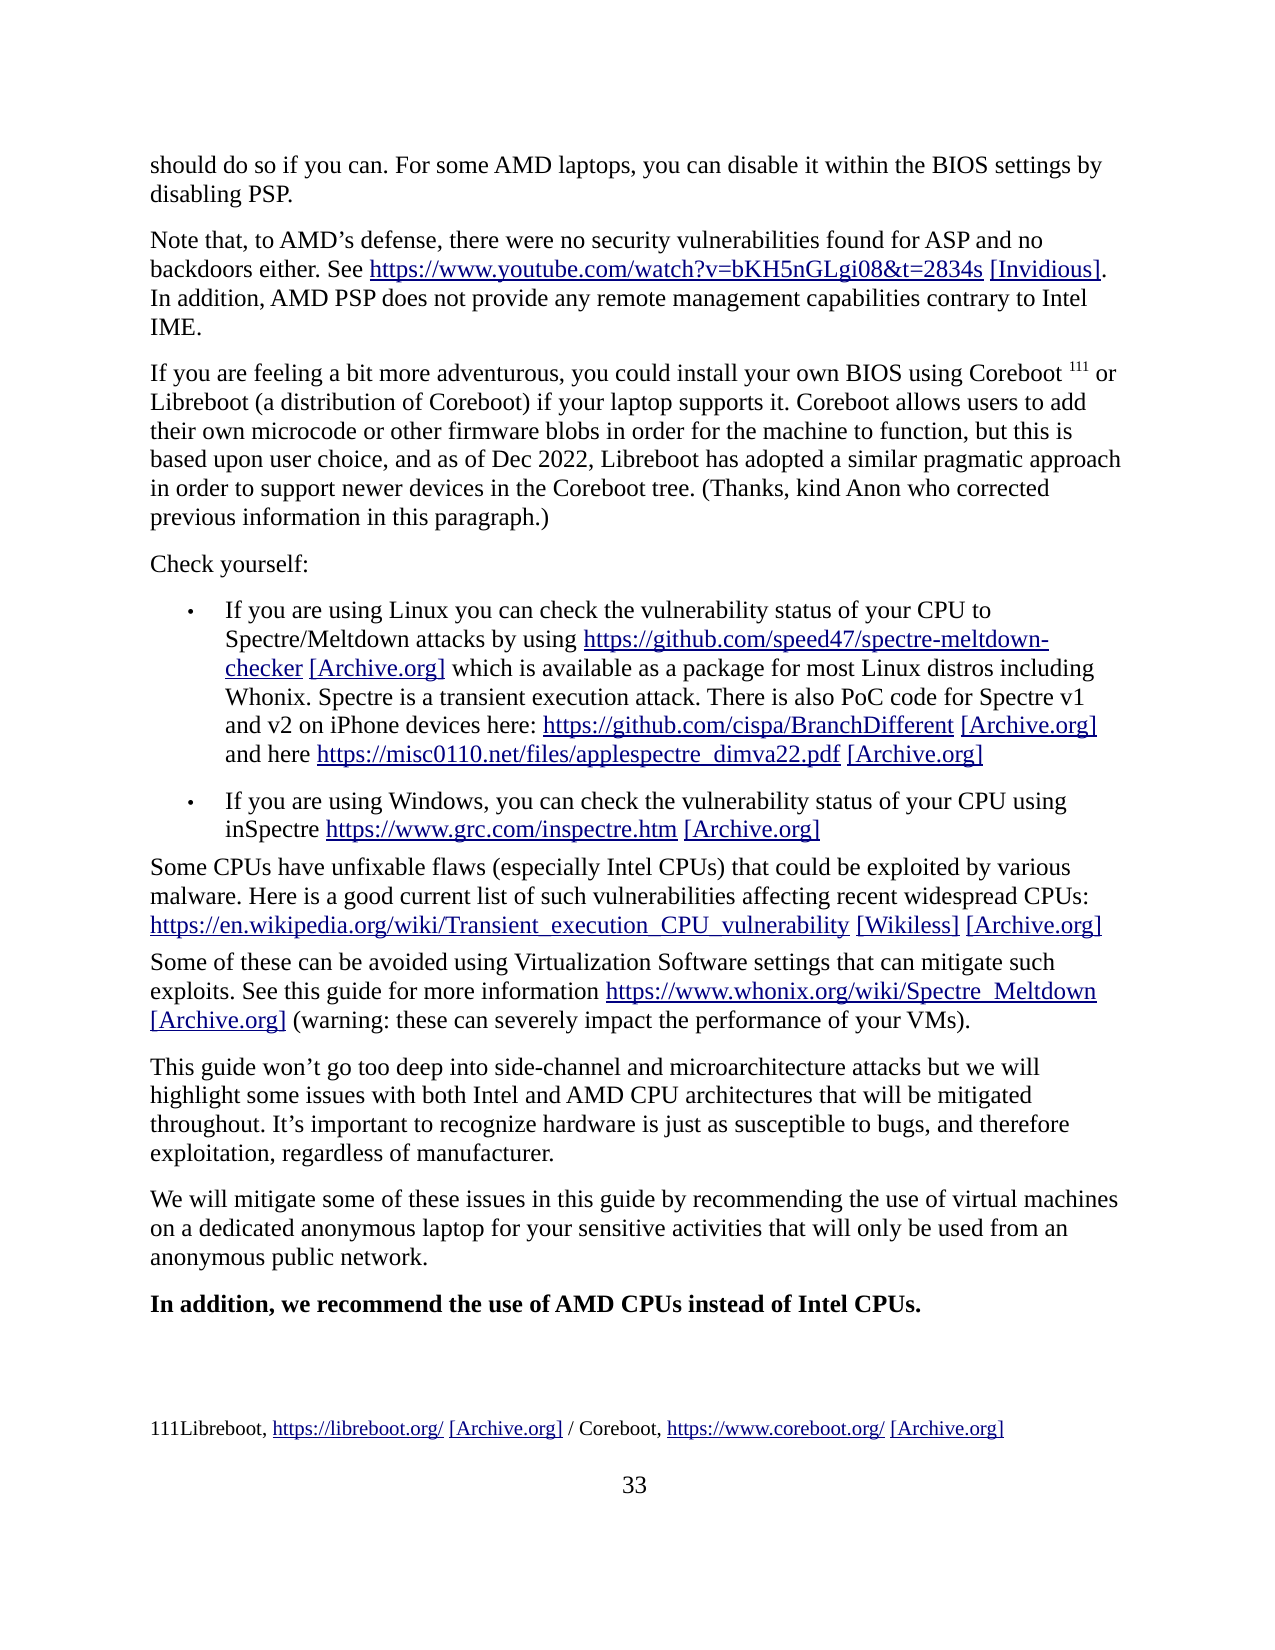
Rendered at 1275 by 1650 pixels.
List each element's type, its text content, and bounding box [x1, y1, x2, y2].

list If you are using Windows, you can check the vulnerability status of your CPU using inSpectre https://www.grc.com/inspectre.htm [Archive.org] [187, 786, 1125, 843]
text should do so if you can. For some AMD laptops, you can disable it within the BIOS settings by disabling PSP. [150, 150, 1125, 207]
text Check yourself: [150, 549, 1125, 577]
text We will mitigate some of these issues in this guide by recommending the use of virtual machines on a dedicated anonymous laptop for your sensitive activities that will only be used from an anonymous public network. [150, 1184, 1125, 1271]
text Note that, to AMD’s defense, there were no security vulnerabilities found for ASP and no backdoors either. See https://www.youtube.com/watch?v=bKH5nGLgi08&t=2834s [Invidious]. In addition, AMD PSP does not provide any remote management capabilities contrary to Intel IME. [150, 225, 1125, 340]
text In addition, we recommend the use of AMD CPUs instead of Intel CPUs. [150, 1289, 1125, 1317]
text Some CPUs have unfixable flaws (especially Intel CPUs) that could be exploited by various malware. Here is a good current list of such vulnerabilities affecting recent widespread CPUs: https://en.wikipedia.org/wiki/Transient_execution_CPU_vulnerability [Wikiless] [Archive.org] [150, 852, 1125, 938]
list If you are using Linux you can check the vulnerability status of your CPU to Spectre/Meltdown attacks by using https://github.com/speed47/spectre-meltdown-checker [Archive.org] which is available as a package for most Linux distros including Whonix. Spectre is a transient execution attack. There is also PoC code for Spectre v1 and v2 on iPhone devices here: https://github.com/cispa/BranchDifferent [Archive.org] and here https://misc0110.net/files/applespectre_dimva22.pdf [Archive.org] [187, 595, 1125, 768]
text This guide won’t go too deep into side-channel and microarchitecture attacks but we will highlight some issues with both Intel and AMD CPU architectures that will be mitigated throughout. It’s important to recognize hardware is just as susceptible to bugs, and therefore exploitation, regardless of manufacturer. [150, 1052, 1125, 1167]
text If you are feeling a bit more adventurous, you could install your own BIOS using Coreboot or Libreboot (a distribution of Coreboot) if your laptop supports it. Coreboot allows users to add their own microcode or other firmware blobs in order for the machine to function, but this is based upon user choice, and as of Dec 2022, Libreboot has adopted a similar pragmatic approach in order to support newer devices in the Coreboot tree. (Thanks, kind Anon who corrected previous information in this paragraph.) [150, 358, 1125, 531]
text Some of these can be avoided using Virtualization Software settings that can mitigate such exploits. See this guide for more information https://www.whonix.org/wiki/Spectre_Meltdown [Archive.org] (warning: these can severely impact the performance of your VMs). [150, 947, 1125, 1034]
text Libreboot, https://libreboot.org/ [Archive.org] / Coreboot, https://www.coreboot.org/ [Archive.org] [150, 1416, 1125, 1440]
